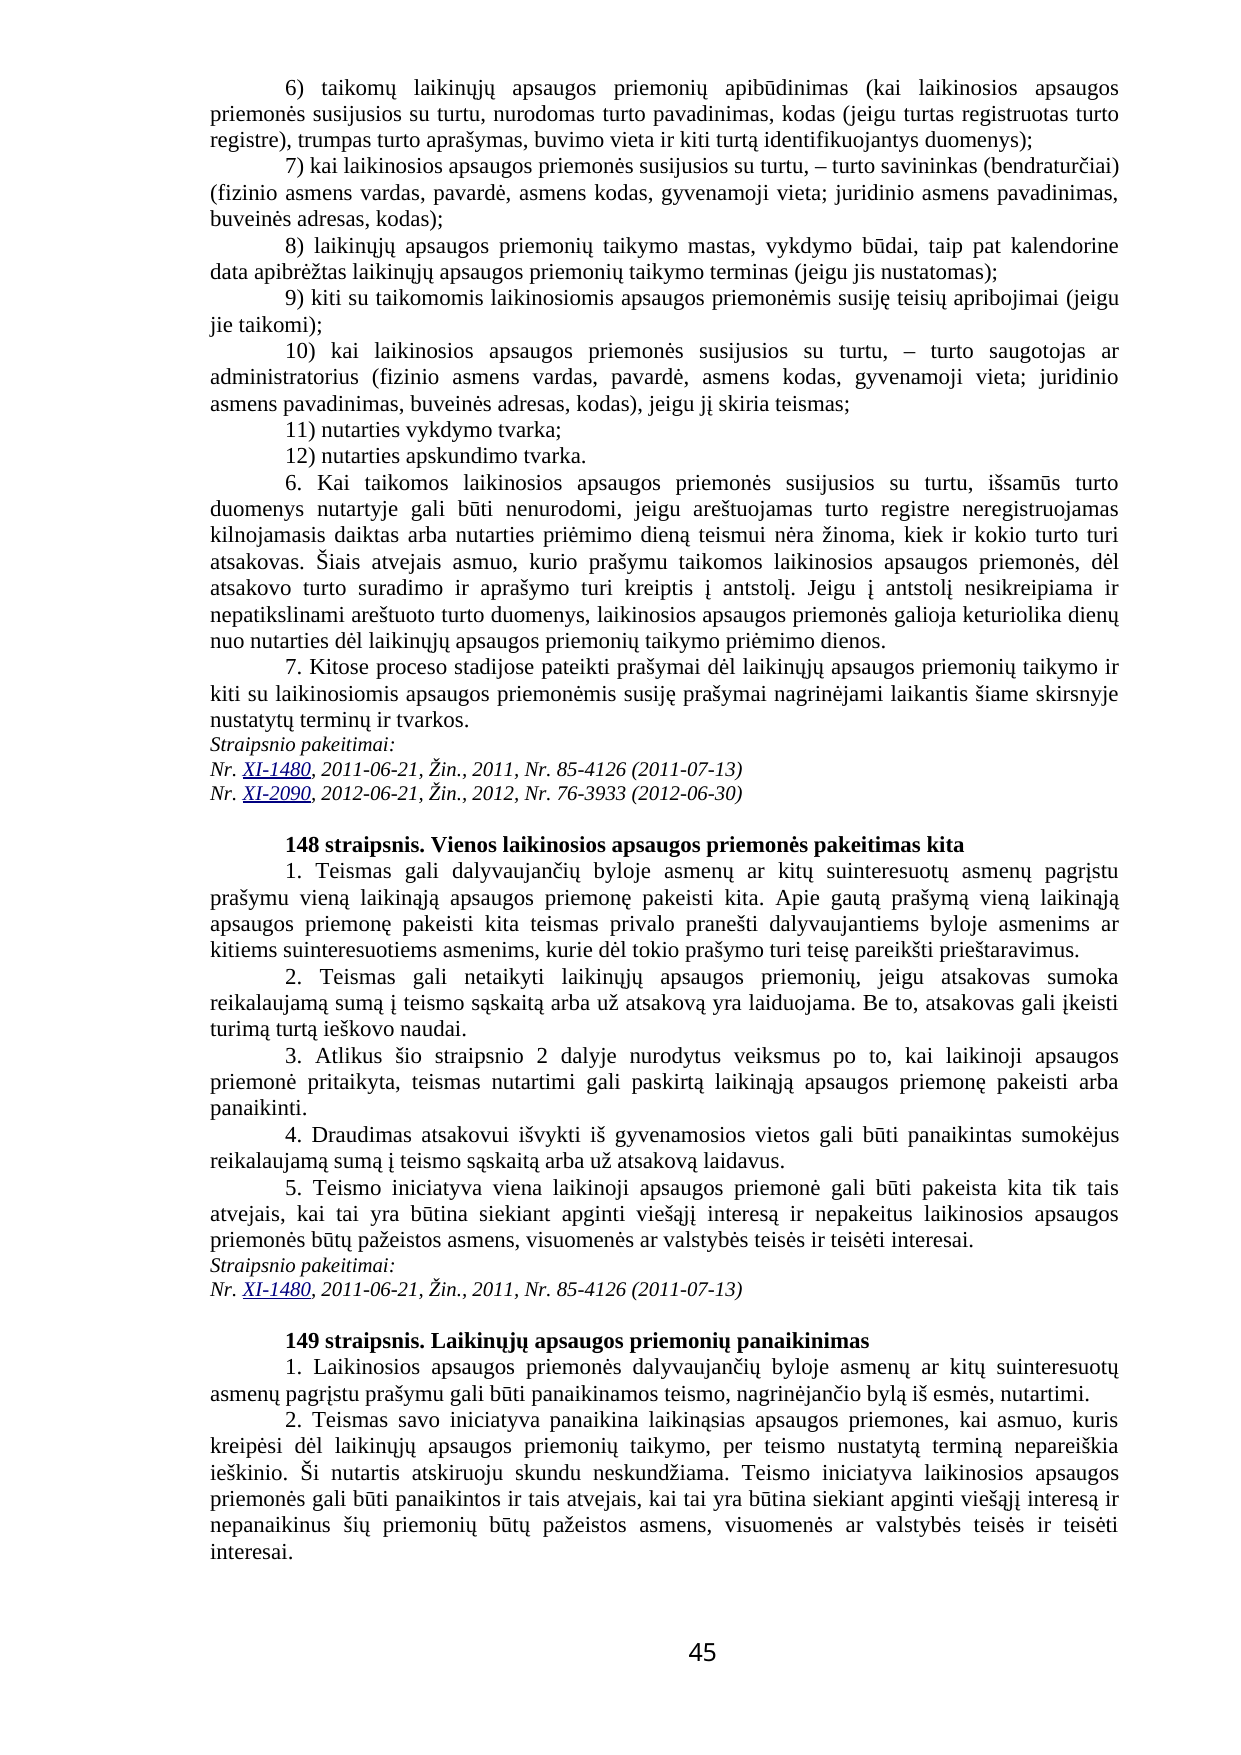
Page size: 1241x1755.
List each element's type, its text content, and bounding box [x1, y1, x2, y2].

text 2. Teismas savo iniciatyva panaikina laikinąsias apsaugos priemones, kai asmuo, kuris kreipėsi dėl laikinųjų apsaugos priemonių taikymo, per teismo nustatytą terminą nepareiškia ieškinio. Ši nutartis atskiruoju skundu neskundžiama. Teismo iniciatyva laikinosios apsaugos priemonės gali būti panaikintos ir tais atvejais, kai tai yra būtina siekiant apginti viešąjį interesą ir nepanaikinus šių priemonių būtų pažeistos asmens, visuomenės ar valstybės teisės ir teisėti interesai. [210, 1406, 1120, 1564]
text 7) kai laikinosios apsaugos priemonės susijusios su turtu, – turto savininkas (bendraturčiai) (fizinio asmens vardas, pavardė, asmens kodas, gyvenamoji vieta; juridinio asmens pavadinimas, buveinės adresas, kodas); [210, 153, 1120, 232]
text 12) nutarties apskundimo tvarka. [210, 442, 1120, 469]
text Nr. XI-1480, 2011-06-21, Žin., 2011, Nr. 85-4126 (2011-07-13) [210, 756, 1120, 781]
text 1. Laikinosios apsaugos priemonės dalyvaujančių byloje asmenų ar kitų suinteresuotų asmenų pagrįstu prašymu gali būti panaikinamos teismo, nagrinėjančio bylą iš esmės, nutartimi. [210, 1353, 1120, 1406]
text 2. Teismas gali netaikyti laikinųjų apsaugos priemonių, jeigu atsakovas sumoka reikalaujamą sumą į teismo sąskaitą arba už atsakovą yra laiduojama. Be to, atsakovas gali įkeisti turimą turtą ieškovo naudai. [210, 963, 1120, 1042]
text 1. Teismas gali dalyvaujančių byloje asmenų ar kitų suinteresuotų asmenų pagrįstu prašymu vieną laikinąją apsaugos priemonę pakeisti kita. Apie gautą prašymą vieną laikinąją apsaugos priemonę pakeisti kita teismas privalo pranešti dalyvaujantiems byloje asmenims ar kitiems suinteresuotiems asmenims, kurie dėl tokio prašymo turi teisę pareikšti prieštaravimus. [210, 857, 1120, 963]
text 11) nutarties vykdymo tvarka; [210, 416, 1120, 442]
text 4. Draudimas atsakovui išvykti iš gyvenamosios vietos gali būti panaikintas sumokėjus reikalaujamą sumą į teismo sąskaitą arba už atsakovą laidavus. [210, 1121, 1120, 1173]
text Straipsnio pakeitimai: [210, 732, 1120, 756]
text 6. Kai taikomos laikinosios apsaugos priemonės susijusios su turtu, išsamūs turto duomenys nutartyje gali būti nenurodomi, jeigu areštuojamas turto registre neregistruojamas kilnojamasis daiktas arba nutarties priėmimo dieną teismui nėra žinoma, kiek ir kokio turto turi atsakovas. Šiais atvejais asmuo, kurio prašymu taikomos laikinosios apsaugos priemonės, dėl atsakovo turto suradimo ir aprašymo turi kreiptis į antstolį. Jeigu į antstolį nesikreipiama ir nepatikslinami areštuoto turto duomenys, laikinosios apsaugos priemonės galioja keturiolika dienų nuo nutarties dėl laikinųjų apsaugos priemonių taikymo priėmimo dienos. [210, 469, 1120, 653]
text 5. Teismo iniciatyva viena laikinoji apsaugos priemonė gali būti pakeista kita tik tais atvejais, kai tai yra būtina siekiant apginti viešąjį interesą ir nepakeitus laikinosios apsaugos priemonės būtų pažeistos asmens, visuomenės ar valstybės teisės ir teisėti interesai. [210, 1173, 1120, 1253]
text 10) kai laikinosios apsaugos priemonės susijusios su turtu, – turto saugotojas ar administratorius (fizinio asmens vardas, pavardė, asmens kodas, gyvenamoji vieta; juridinio asmens pavadinimas, buveinės adresas, kodas), jeigu jį skiria teismas; [210, 337, 1120, 416]
text 3. Atlikus šio straipsnio 2 dalyje nurodytus veiksmus po to, kai laikinoji apsaugos priemonė pritaikyta, teismas nutartimi gali paskirtą laikinąją apsaugos priemonę pakeisti arba panaikinti. [210, 1042, 1120, 1121]
text 8) laikinųjų apsaugos priemonių taikymo mastas, vykdymo būdai, taip pat kalendorine data apibrėžtas laikinųjų apsaugos priemonių taikymo terminas (jeigu jis nustatomas); [210, 232, 1120, 284]
text Nr. XI-2090, 2012-06-21, Žin., 2012, Nr. 76-3933 (2012-06-30) [210, 781, 1120, 804]
text 7. Kitose proceso stadijose pateikti prašymai dėl laikinųjų apsaugos priemonių taikymo ir kiti su laikinosiomis apsaugos priemonėmis susiję prašymai nagrinėjami laikantis šiame skirsnyje nustatytų terminų ir tvarkos. [210, 653, 1120, 732]
text Straipsnio pakeitimai: [210, 1253, 1120, 1277]
text 9) kiti su taikomomis laikinosiomis apsaugos priemonėmis susiję teisių apribojimai (jeigu jie taikomi); [210, 284, 1120, 337]
text 149 straipsnis. Laikinųjų apsaugos priemonių panaikinimas [210, 1327, 1120, 1353]
text Nr. XI-1480, 2011-06-21, Žin., 2011, Nr. 85-4126 (2011-07-13) [210, 1277, 1120, 1301]
text 148 straipsnis. Vienos laikinosios apsaugos priemonės pakeitimas kita [210, 831, 1120, 857]
text 6) taikomų laikinųjų apsaugos priemonių apibūdinimas (kai laikinosios apsaugos priemonės susijusios su turtu, nurodomas turto pavadinimas, kodas (jeigu turtas registruotas turto registre), trumpas turto aprašymas, buvimo vieta ir kiti turtą identifikuojantys duomenys); [210, 73, 1120, 153]
